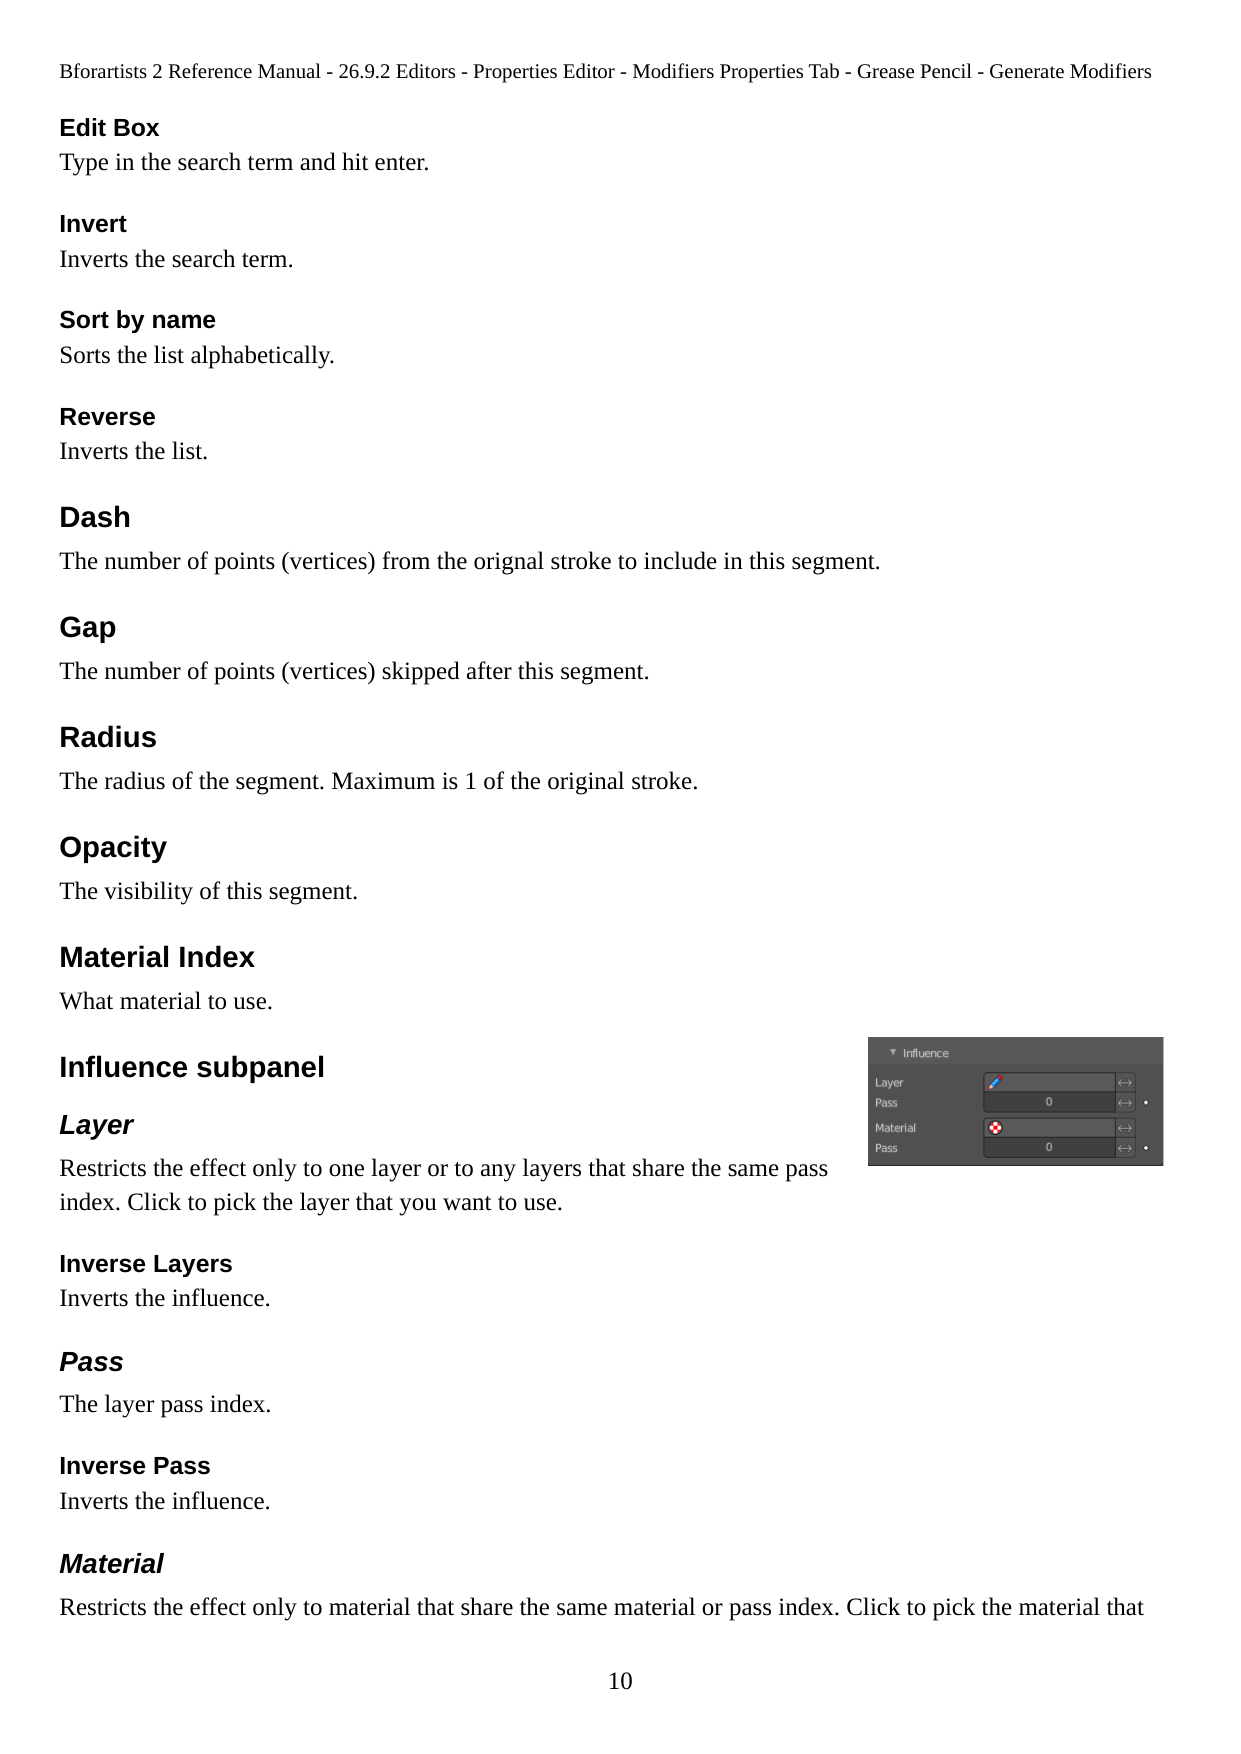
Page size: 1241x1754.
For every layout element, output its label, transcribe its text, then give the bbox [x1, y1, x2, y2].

text Restricts the effect only to one layer or to any layers that share the same pass index. Click to pick the layer that you want to use. [59, 1153, 1181, 1216]
subtitle [1164, 1049, 1181, 1083]
text The visibility of this segment. [59, 876, 1181, 905]
text Inverts the search term. [59, 244, 1181, 272]
subtitle Sort by name [59, 305, 1181, 334]
subtitle Inverse Pass [59, 1451, 1181, 1479]
subtitle Reverse [59, 402, 1181, 430]
text Inverts the influence. [59, 1283, 1181, 1312]
subtitle Gap [59, 610, 1181, 644]
subtitle Pass [59, 1345, 1181, 1377]
subtitle Invert [59, 209, 1181, 237]
text The radius of the segment. Maximum is 1 of the original stroke. [59, 766, 1181, 795]
subtitle Edit Box [59, 113, 1181, 141]
text The number of points (vertices) skipped after this segment. [59, 656, 1181, 685]
text Sorts the list alphabetically. [59, 340, 1181, 369]
text Restricts the effect only to material that share the same material or pass index. Click to pick the material that [59, 1592, 1181, 1621]
subtitle Influence subpanel [59, 1049, 868, 1083]
subtitle Inverse Layers [59, 1249, 1181, 1277]
text The layer pass index. [59, 1389, 1181, 1418]
text Inverts the influence. [59, 1486, 1181, 1514]
text What material to use. [59, 986, 1181, 1015]
subtitle Opacity [59, 830, 1181, 863]
subtitle Dash [59, 500, 1181, 534]
subtitle [1164, 1108, 1181, 1140]
picture [868, 1037, 1164, 1166]
subtitle Material Index [59, 940, 1181, 973]
subtitle Layer [59, 1108, 868, 1140]
text Inverts the list. [59, 436, 1181, 465]
subtitle Radius [59, 720, 1181, 754]
text Type in the search term and hit enter. [59, 147, 1181, 176]
subtitle Material [59, 1547, 1181, 1579]
text The number of points (vertices) from the orignal stroke to include in this segment. [59, 546, 1181, 575]
